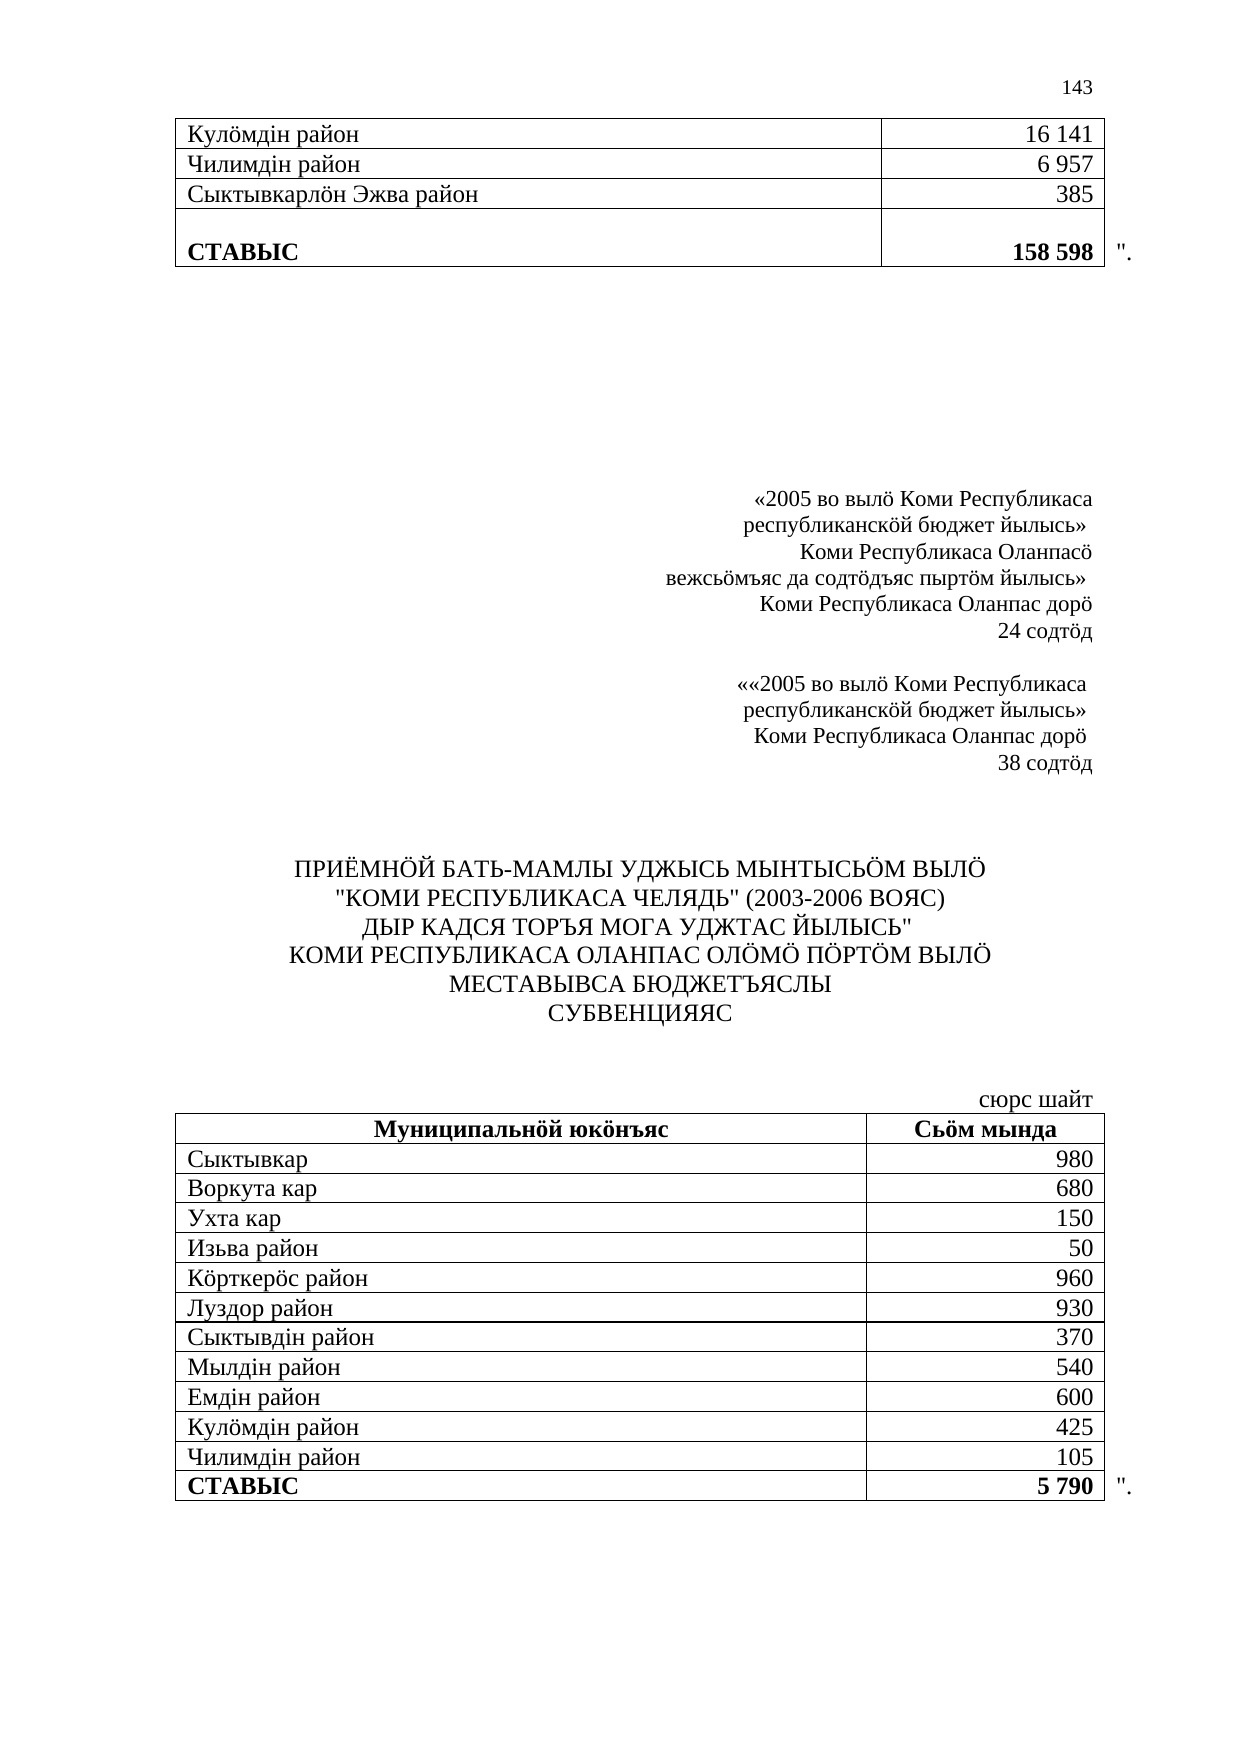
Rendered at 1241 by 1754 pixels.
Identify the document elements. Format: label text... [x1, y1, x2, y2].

table_cell [1105, 118, 1148, 148]
table_cell [1105, 1262, 1148, 1292]
table_cell 680 [867, 1174, 1104, 1202]
table_cell [1105, 1411, 1148, 1441]
table_cell [1105, 1321, 1148, 1351]
table_cell 50 [867, 1233, 1104, 1262]
table_cell Изьва район [176, 1233, 866, 1262]
table_cell 385 [882, 179, 1104, 207]
table_cell Чилимдiн район [176, 149, 881, 178]
table_cell ". [1105, 208, 1148, 266]
table_cell [1105, 1381, 1148, 1411]
table_cell ". [1105, 1470, 1148, 1500]
text республиканскöй бюджет йылысь» [187, 511, 1093, 538]
text СУБВЕНЦИЯЯС [187, 998, 1093, 1027]
table_cell Мылдiн район [176, 1352, 866, 1381]
table_cell Емдiн район [176, 1382, 866, 1411]
text Коми Республикаса Оланпас дорö [187, 722, 1093, 749]
table_cell 425 [867, 1412, 1104, 1441]
table_cell [1105, 1143, 1148, 1172]
table_cell Кöрткерöс район [176, 1263, 866, 1292]
table_cell [1105, 1441, 1148, 1470]
table_cell Сыктывкарлöн Эжва район [176, 179, 881, 207]
table_cell Сыктывкар [176, 1144, 866, 1172]
text 38 содтöд [187, 749, 1093, 775]
text КОМИ РЕСПУБЛИКАСА ОЛАНПАС ОЛÖМÖ ПÖРТÖМ ВЫЛÖ [187, 940, 1093, 969]
table_cell 930 [867, 1293, 1104, 1321]
table_cell 600 [867, 1382, 1104, 1411]
table_header Сьöм мында [867, 1114, 1104, 1143]
table_cell [1105, 1351, 1148, 1381]
table_cell 960 [867, 1263, 1104, 1292]
text "КОМИ РЕСПУБЛИКАСА ЧЕЛЯДЬ" (2003-2006 ВОЯС) [187, 883, 1093, 912]
table_cell 5 790 [867, 1471, 1104, 1500]
table_cell [1105, 148, 1148, 178]
table_cell Кулöмдiн район [176, 1412, 866, 1441]
table_cell 980 [867, 1144, 1104, 1172]
table_cell 150 [867, 1203, 1104, 1232]
text Коми Республикаса Оланпас дорö [187, 591, 1093, 617]
table_cell 370 [867, 1323, 1104, 1351]
table_cell Воркута кар [176, 1174, 866, 1202]
table_cell Кулöмдiн район [176, 119, 881, 148]
text ПРИЁМНÖЙ БАТЬ-МАМЛЫ УДЖЫСЬ МЫНТЫСЬÖМ ВЫЛÖ [187, 854, 1093, 883]
table_cell Сыктывдiн район [176, 1323, 866, 1351]
table_cell СТАВЫС [176, 1471, 866, 1500]
text Коми Республикаса Оланпасö [187, 538, 1093, 564]
table_cell [1105, 1173, 1148, 1202]
text ДЫР КАДСЯ ТОРЪЯ МОГА УДЖТАС ЙЫЛЫСЬ" [187, 912, 1093, 940]
text вежсьöмъяс да содтöдъяс пыртöм йылысь» [187, 564, 1093, 591]
text 24 содтöд [187, 617, 1093, 643]
table_cell 6 957 [882, 149, 1104, 178]
table_cell СТАВЫС [176, 209, 881, 266]
table_cell [1105, 178, 1148, 207]
table_cell Ухта кар [176, 1203, 866, 1232]
table_cell [1105, 1292, 1148, 1321]
text МЕСТАВЫВСА БЮДЖЕТЪЯСЛЫ [187, 969, 1093, 998]
text сюрс шайт [187, 1084, 1093, 1113]
table_cell 16 141 [882, 119, 1104, 148]
table_cell Луздор район [176, 1293, 866, 1321]
table_cell [1105, 1202, 1148, 1232]
table_cell [1105, 1232, 1148, 1262]
table_cell 105 [867, 1442, 1104, 1470]
text ««2005 во вылö Коми Республикаса [187, 669, 1093, 696]
table_header Муниципальнöй юкöнъяс [176, 1114, 866, 1143]
table_header [1105, 1113, 1148, 1143]
table_cell 158 598 [882, 209, 1104, 266]
text «2005 во вылö Коми Республикаса [187, 485, 1093, 511]
table_cell 540 [867, 1352, 1104, 1381]
text республиканскöй бюджет йылысь» [187, 696, 1093, 722]
table_cell Чилимдiн район [176, 1442, 866, 1470]
